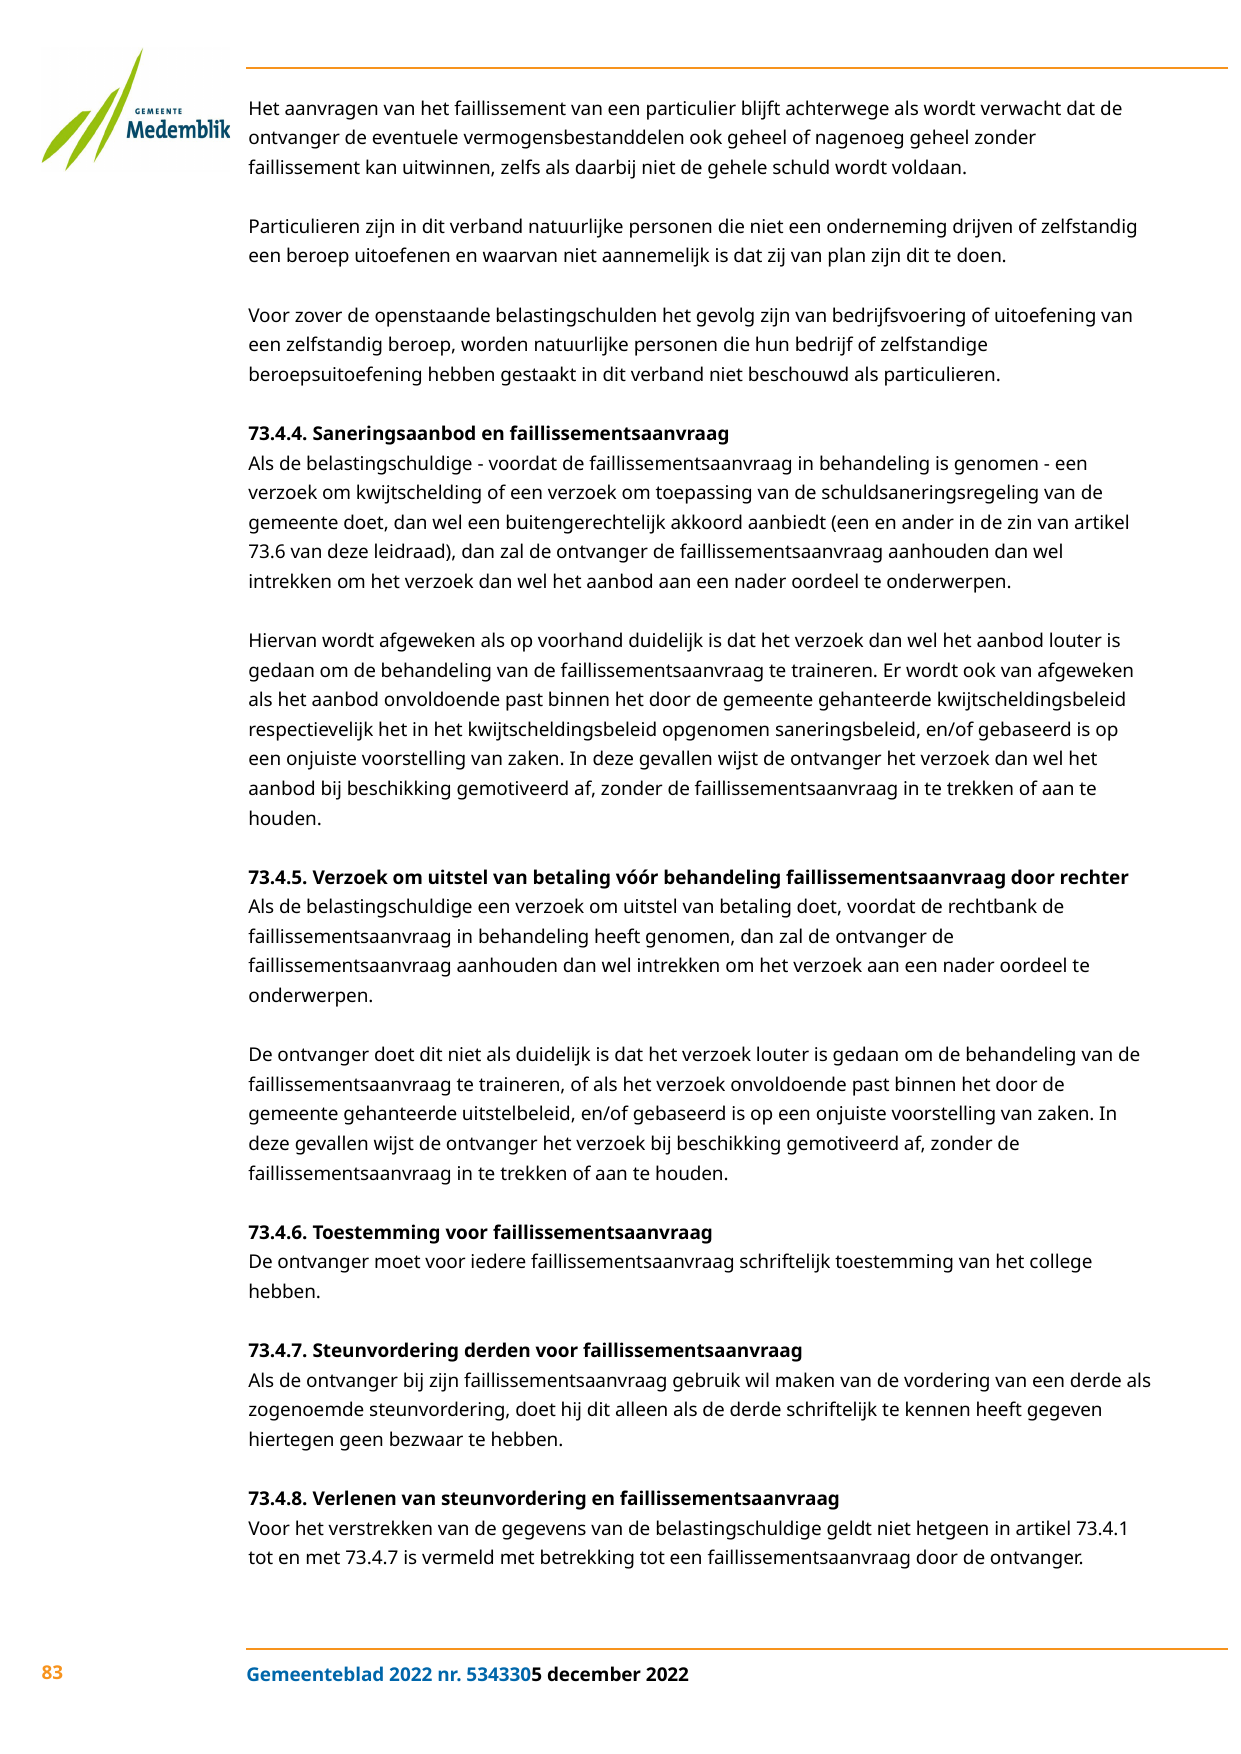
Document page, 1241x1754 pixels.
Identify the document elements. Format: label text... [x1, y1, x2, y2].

text Als de belastingschuldige een verzoek om uitstel van betaling doet, voordat de rechtbank de faillissementsaanvraag in behandeling heeft genomen, dan zal de ontvanger de faillissementsaanvraag aanhouden dan wel intrekken om het verzoek aan een nader oordeel te onderwerpen. [248, 893, 1152, 1008]
text 73.4.8. Verlenen van steunvordering en faillissementsaanvraag [248, 1485, 1152, 1511]
text Voor zover de openstaande belastingschulden het gevolg zijn van bedrijfsvoering of uitoefening van een zelfstandig beroep, worden natuurlijke personen die hun bedrijf of zelfstandige beroepsuitoefening hebben gestaakt in dit verband niet beschouwd als particulieren. [248, 302, 1152, 387]
text 73.4.6. Toestemming voor faillissementsaanvraag [248, 1219, 1152, 1245]
text Hiervan wordt afgeweken als op voorhand duidelijk is dat het verzoek dan wel het aanbod louter is gedaan om de behandeling van de faillissementsaanvraag te traineren. Er wordt ook van afgeweken als het aanbod onvoldoende past binnen het door de gemeente gehanteerde kwijtscheldingsbeleid respectievelijk het in het kwijtscheldingsbeleid opgenomen saneringsbeleid, en/of gebaseerd is op een onjuiste voorstelling van zaken. In deze gevallen wijst de ontvanger het verzoek dan wel het aanbod bij beschikking gemotiveerd af, zonder de faillissementsaanvraag in te trekken of aan te houden. [248, 627, 1152, 831]
text De ontvanger doet dit niet als duidelijk is dat het verzoek louter is gedaan om de behandeling van de faillissementsaanvraag te traineren, of als het verzoek onvoldoende past binnen het door de gemeente gehanteerde uitstelbeleid, en/of gebaseerd is op een onjuiste voorstelling van zaken. In deze gevallen wijst de ontvanger het verzoek bij beschikking gemotiveerd af, zonder de faillissementsaanvraag in te trekken of aan te houden. [248, 1041, 1152, 1186]
text Voor het verstrekken van de gegevens van de belastingschuldige geldt niet hetgeen in artikel 73.4.1 tot en met 73.4.7 is vermeld met betrekking tot een faillissementsaanvraag door de ontvanger. [248, 1515, 1152, 1570]
text 73.4.4. Saneringsaanbod en faillissementsaanvraag [248, 420, 1152, 446]
text Particulieren zijn in dit verband natuurlijke personen die niet een onderneming drijven of zelfstandig een beroep uitoefenen en waarvan niet aannemelijk is dat zij van plan zijn dit te doen. [248, 213, 1152, 268]
text Als de ontvanger bij zijn faillissementsaanvraag gebruik wil maken van de vordering van een derde als zogenoemde steunvordering, doet hij dit alleen als de derde schriftelijk te kennen heeft gegeven hiertegen geen bezwaar te hebben. [248, 1367, 1152, 1452]
text Als de belastingschuldige - voordat de faillissementsaanvraag in behandeling is genomen - een verzoek om kwijtschelding of een verzoek om toepassing van de schuldsaneringsregeling van de gemeente doet, dan wel een buitengerechtelijk akkoord aanbiedt (een en ander in de zin van artikel 73.6 van deze leidraad), dan zal de ontvanger de faillissementsaanvraag aanhouden dan wel intrekken om het verzoek dan wel het aanbod aan een nader oordeel te onderwerpen. [248, 450, 1152, 594]
text 73.4.5. Verzoek om uitstel van betaling vóór behandeling faillissementsaanvraag door rechter [248, 864, 1152, 890]
text Het aanvragen van het faillissement van een particulier blijft achterwege als wordt verwacht dat de ontvanger de eventuele vermogensbestanddelen ook geheel of nagenoeg geheel zonder faillissement kan uitwinnen, zelfs als daarbij niet de gehele schuld wordt voldaan. [248, 95, 1152, 180]
text De ontvanger moet voor iedere faillissementsaanvraag schriftelijk toestemming van het college hebben. [248, 1248, 1152, 1304]
picture [41, 47, 231, 172]
text 73.4.7. Steunvordering derden voor faillissementsaanvraag [248, 1337, 1152, 1363]
